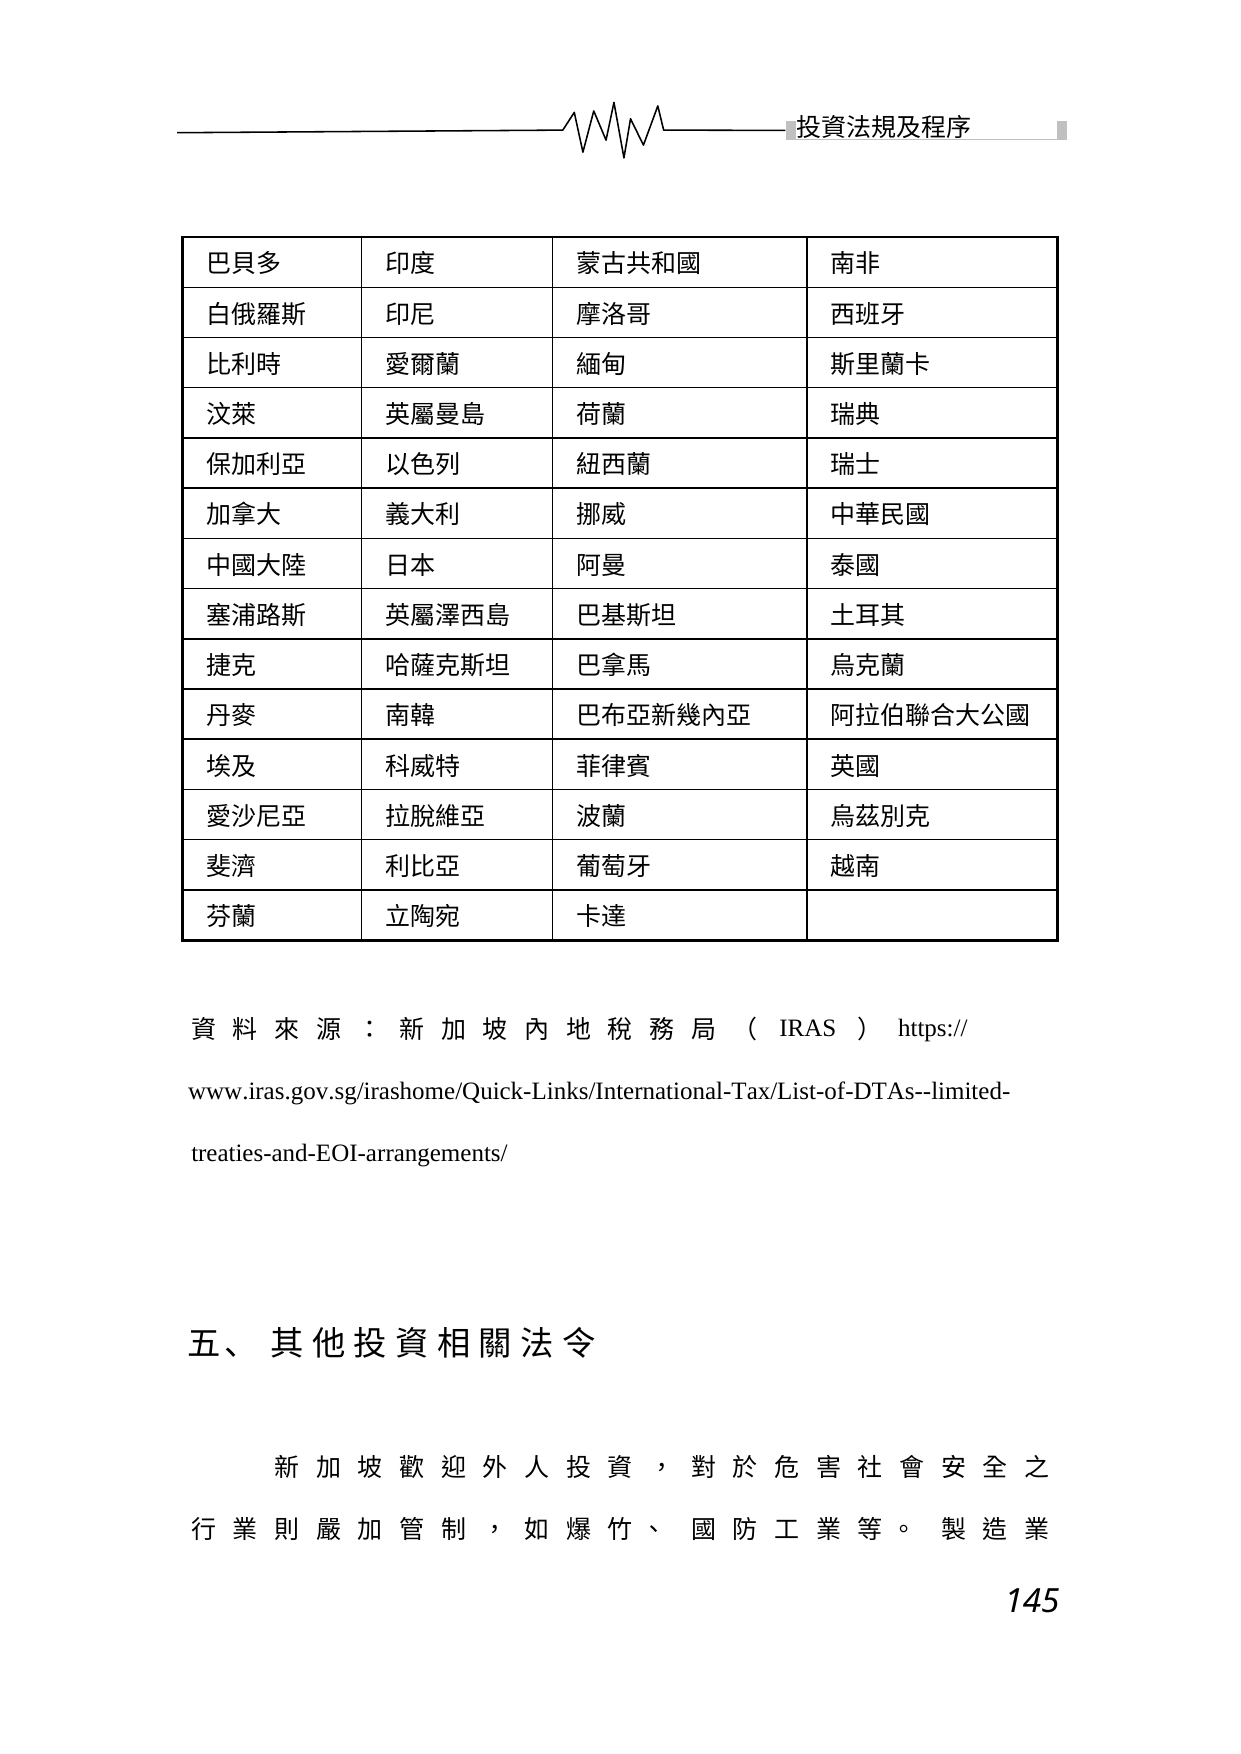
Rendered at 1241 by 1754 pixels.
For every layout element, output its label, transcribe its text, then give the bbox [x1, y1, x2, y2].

table_cell 瑞士 [808, 439, 1056, 487]
table_cell 烏茲別克 [808, 790, 1056, 839]
table_cell 烏克蘭 [808, 640, 1056, 688]
table_cell 瑞典 [808, 388, 1056, 437]
text 新加坡歡迎外人投資，對於危害社會安全之行業則嚴加管制，如爆竹、國防工業等。製造業 [183, 1424, 1058, 1549]
table_cell 塞浦路斯 [184, 589, 361, 638]
table_cell 斐濟 [184, 840, 361, 889]
table_cell 巴基斯坦 [553, 589, 806, 638]
table_cell 丹麥 [184, 690, 361, 738]
table_cell 加拿大 [184, 489, 361, 537]
table_cell 英屬澤西島 [362, 589, 552, 638]
table_cell 中華民國 [808, 489, 1056, 537]
table_cell 立陶宛 [362, 891, 552, 939]
table_cell 巴拿馬 [553, 640, 806, 688]
table_cell 中國大陸 [184, 539, 361, 588]
table_cell 白俄羅斯 [184, 288, 361, 337]
table_cell 荷蘭 [553, 388, 806, 437]
table_cell 汶萊 [184, 388, 361, 437]
table_cell 阿拉伯聯合大公國 [808, 690, 1056, 738]
table_cell 比利時 [184, 338, 361, 387]
table_cell 波蘭 [553, 790, 806, 839]
table_cell 巴貝多 [184, 238, 361, 286]
table_cell 南韓 [362, 690, 552, 738]
table_cell 英屬曼島 [362, 388, 552, 437]
table_cell [808, 891, 1056, 939]
table_cell 以色列 [362, 439, 552, 487]
table_cell 泰國 [808, 539, 1056, 588]
table_cell 日本 [362, 539, 552, 588]
table_cell 葡萄牙 [553, 840, 806, 889]
table_cell 挪威 [553, 489, 806, 537]
table_cell 摩洛哥 [553, 288, 806, 337]
table_cell 義大利 [362, 489, 552, 537]
table_cell 科威特 [362, 740, 552, 788]
table_cell 紐西蘭 [553, 439, 806, 487]
table_cell 印度 [362, 238, 552, 286]
text 資料來源：新加坡內地稅務局（IRAS）https://www.iras.gov.sg/irashome/Quick-Links/International-Tax/List-of-DTAs--limited-treaties-and-EOI-arrangements/ [183, 986, 1058, 1174]
table_cell 緬甸 [553, 338, 806, 387]
table_cell 土耳其 [808, 589, 1056, 638]
table_cell 愛沙尼亞 [184, 790, 361, 839]
table_cell 南非 [808, 238, 1056, 286]
table_cell 捷克 [184, 640, 361, 688]
table_cell 越南 [808, 840, 1056, 889]
table_cell 印尼 [362, 288, 552, 337]
table_cell 阿曼 [553, 539, 806, 588]
table_cell 菲律賓 [553, 740, 806, 788]
table_cell 蒙古共和國 [553, 238, 806, 286]
table_cell 英國 [808, 740, 1056, 788]
text 五、其他投資相關法令 [183, 1299, 1058, 1361]
table_cell 芬蘭 [184, 891, 361, 939]
table_cell 斯里蘭卡 [808, 338, 1056, 387]
table_cell 西班牙 [808, 288, 1056, 337]
table_cell 哈薩克斯坦 [362, 640, 552, 688]
table_cell 卡達 [553, 891, 806, 939]
table_cell 巴布亞新幾內亞 [553, 690, 806, 738]
table_cell 愛爾蘭 [362, 338, 552, 387]
table_cell 埃及 [184, 740, 361, 788]
table_cell 保加利亞 [184, 439, 361, 487]
table_cell 拉脫維亞 [362, 790, 552, 839]
table_cell 利比亞 [362, 840, 552, 889]
